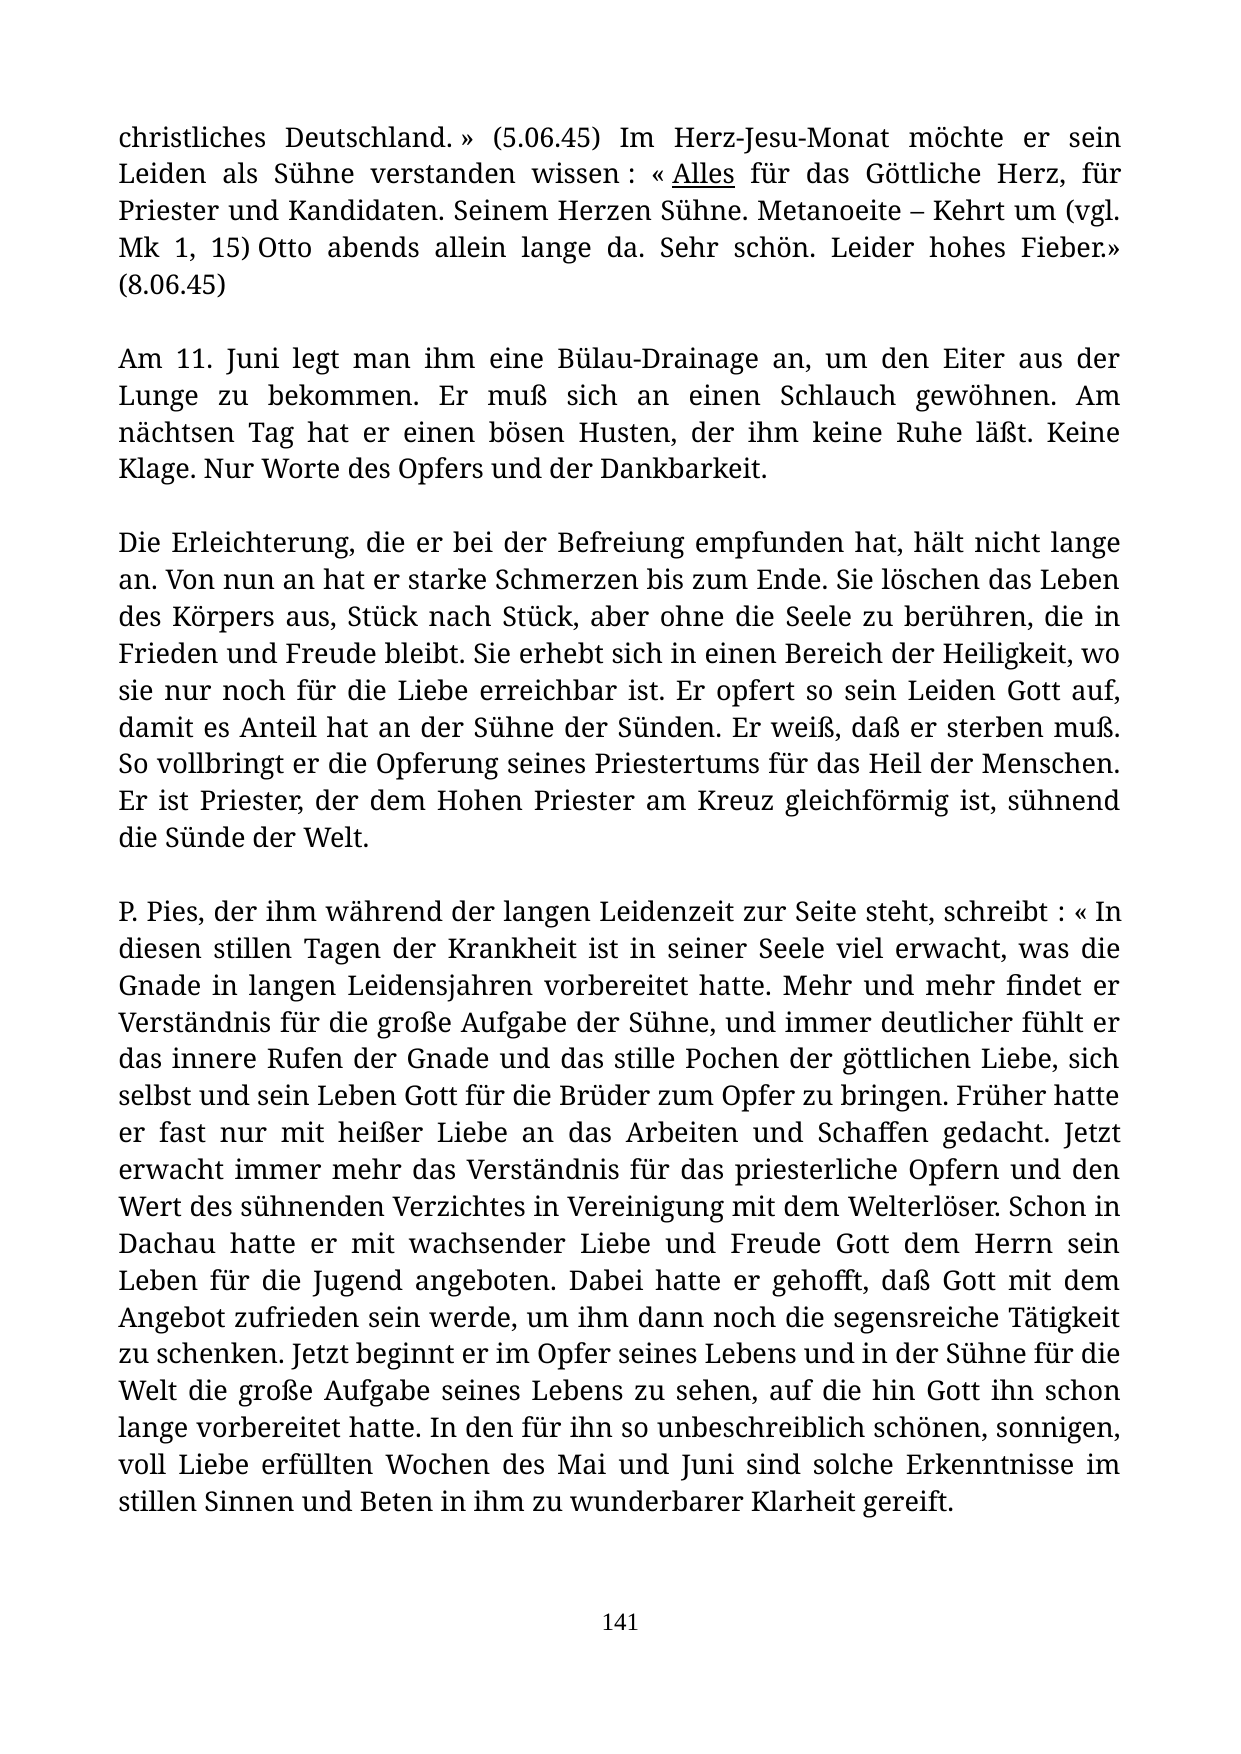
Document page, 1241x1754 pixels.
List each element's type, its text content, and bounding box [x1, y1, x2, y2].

text christliches Deutschland. » (5.06.45) Im Herz-Jesu-Monat möchte er sein Leiden als Sühne verstanden wissen : « Alles für das Göttliche Herz, für Priester und Kandidaten. Seinem Herzen Sühne. Metanoeite – Kehrt um (vgl. Mk 1, 15) Otto abends allein lange da. Sehr schön. Leider hohes Fieber.» (8.06.45) [118, 118, 1122, 302]
text Am 11. Juni legt man ihm eine Bülau-Drainage an, um den Eiter aus der Lunge zu bekommen. Er muß sich an einen Schlauch gewöhnen. Am nächtsen Tag hat er einen bösen Husten, der ihm keine Ruhe läßt. Keine Klage. Nur Worte des Opfers und der Dankbarkeit. [118, 339, 1122, 487]
text Die Erleichterung, die er bei der Befreiung empfunden hat, hält nicht lange an. Von nun an hat er starke Schmerzen bis zum Ende. Sie löschen das Leben des Körpers aus, Stück nach Stück, aber ohne die Seele zu berühren, die in Frieden und Freude bleibt. Sie erhebt sich in einen Bereich der Heiligkeit, wo sie nur noch für die Liebe erreichbar ist. Er opfert so sein Leiden Gott auf, damit es Anteil hat an der Sühne der Sünden. Er weiß, daß er sterben muß. So vollbringt er die Opferung seines Priestertums für das Heil der Menschen. Er ist Priester, der dem Hohen Priester am Kreuz gleichförmig ist, sühnend die Sünde der Welt. [118, 524, 1122, 856]
text P. Pies, der ihm während der langen Leidenzeit zur Seite steht, schreibt : « In diesen stillen Tagen der Krankheit ist in seiner Seele viel erwacht, was die Gnade in langen Leidensjahren vorbereitet hatte. Mehr und mehr findet er Verständnis für die große Aufgabe der Sühne, und immer deutlicher fühlt er das innere Rufen der Gnade und das stille Pochen der göttlichen Liebe, sich selbst und sein Leben Gott für die Brüder zum Opfer zu bringen. Früher hatte er fast nur mit heißer Liebe an das Arbeiten und Schaffen gedacht. Jetzt erwacht immer mehr das Verständnis für das priesterliche Opfern und den Wert des sühnenden Verzichtes in Vereinigung mit dem Welterlöser. Schon in Dachau hatte er mit wachsender Liebe und Freude Gott dem Herrn sein Leben für die Jugend angeboten. Dabei hatte er gehofft, daß Gott mit dem Angebot zufrieden sein werde, um ihm dann noch die segensreiche Tätigkeit zu schenken. Jetzt beginnt er im Opfer seines Lebens und in der Sühne für die Welt die große Aufgabe seines Lebens zu sehen, auf die hin Gott ihn schon lange vorbereitet hatte. In den für ihn so unbeschreiblich schönen, sonnigen, voll Liebe erfüllten Wochen des Mai und Juni sind solche Erkenntnisse im stillen Sinnen und Beten in ihm zu wunderbarer Klarheit gereift. [118, 892, 1122, 1519]
